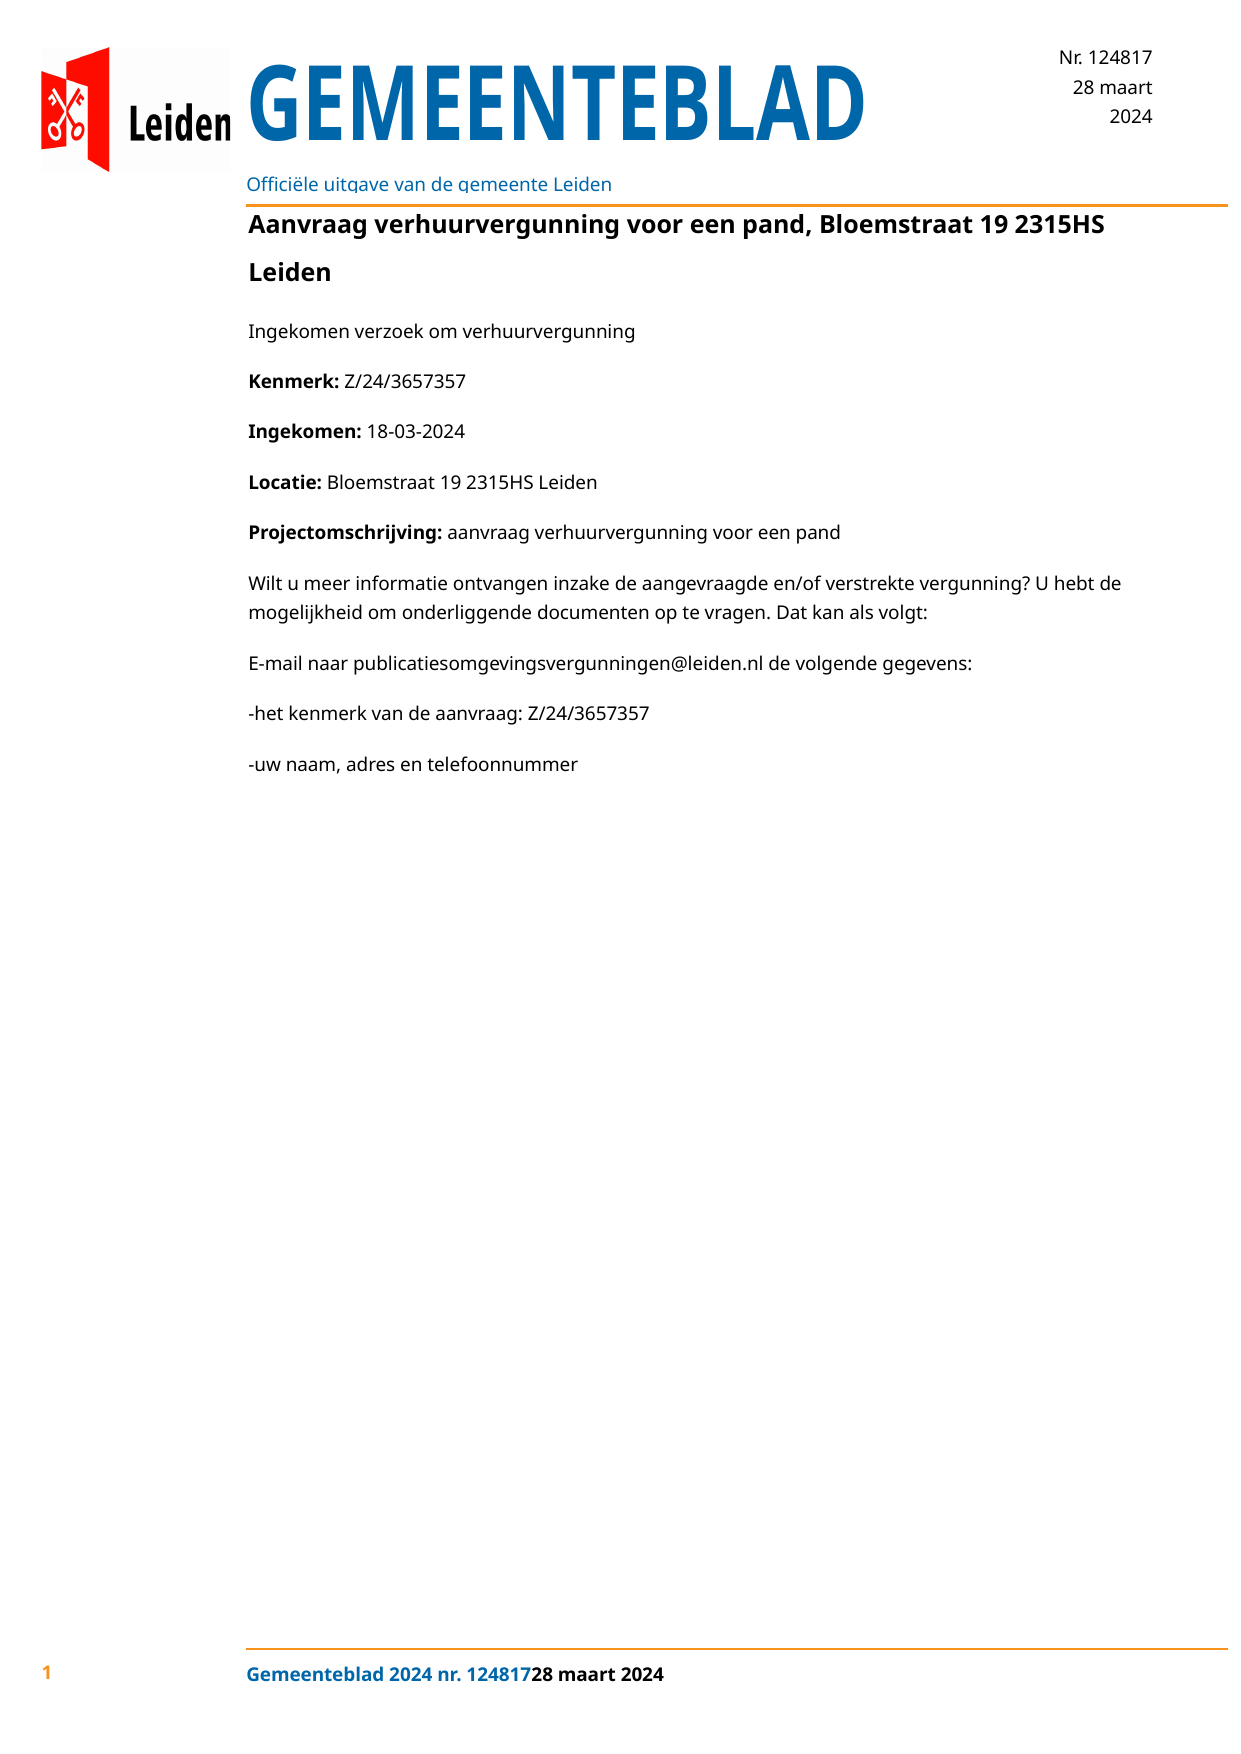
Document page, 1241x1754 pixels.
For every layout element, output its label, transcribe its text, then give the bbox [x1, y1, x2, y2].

text Projectomschrijving: aanvraag verhuurvergunning voor een pand [248, 519, 1152, 545]
text -uw naam, adres en telefoonnummer [248, 751, 1152, 777]
text Kenmerk: Z/24/3657357 [248, 368, 1152, 394]
text Ingekomen verzoek om verhuurvergunning [248, 318, 1152, 344]
text Wilt u meer informatie ontvangen inzake de aangevraagde en/of verstrekte vergunning? U hebt de mogelijkheid om onderliggende documenten op te vragen. Dat kan als volgt: [248, 570, 1152, 625]
text Ingekomen: 18-03-2024 [248, 419, 1152, 444]
text -het kenmerk van de aanvraag: Z/24/3657357 [248, 700, 1152, 726]
picture [41, 47, 231, 172]
text Aanvraag verhuurvergunning voor een pand, Bloemstraat 19 2315HS Leiden [248, 207, 1152, 288]
text E-mail naar publicatiesomgevingsvergunningen@leiden.nl de volgende gegevens: [248, 650, 1152, 676]
text Locatie: Bloemstraat 19 2315HS Leiden [248, 469, 1152, 495]
